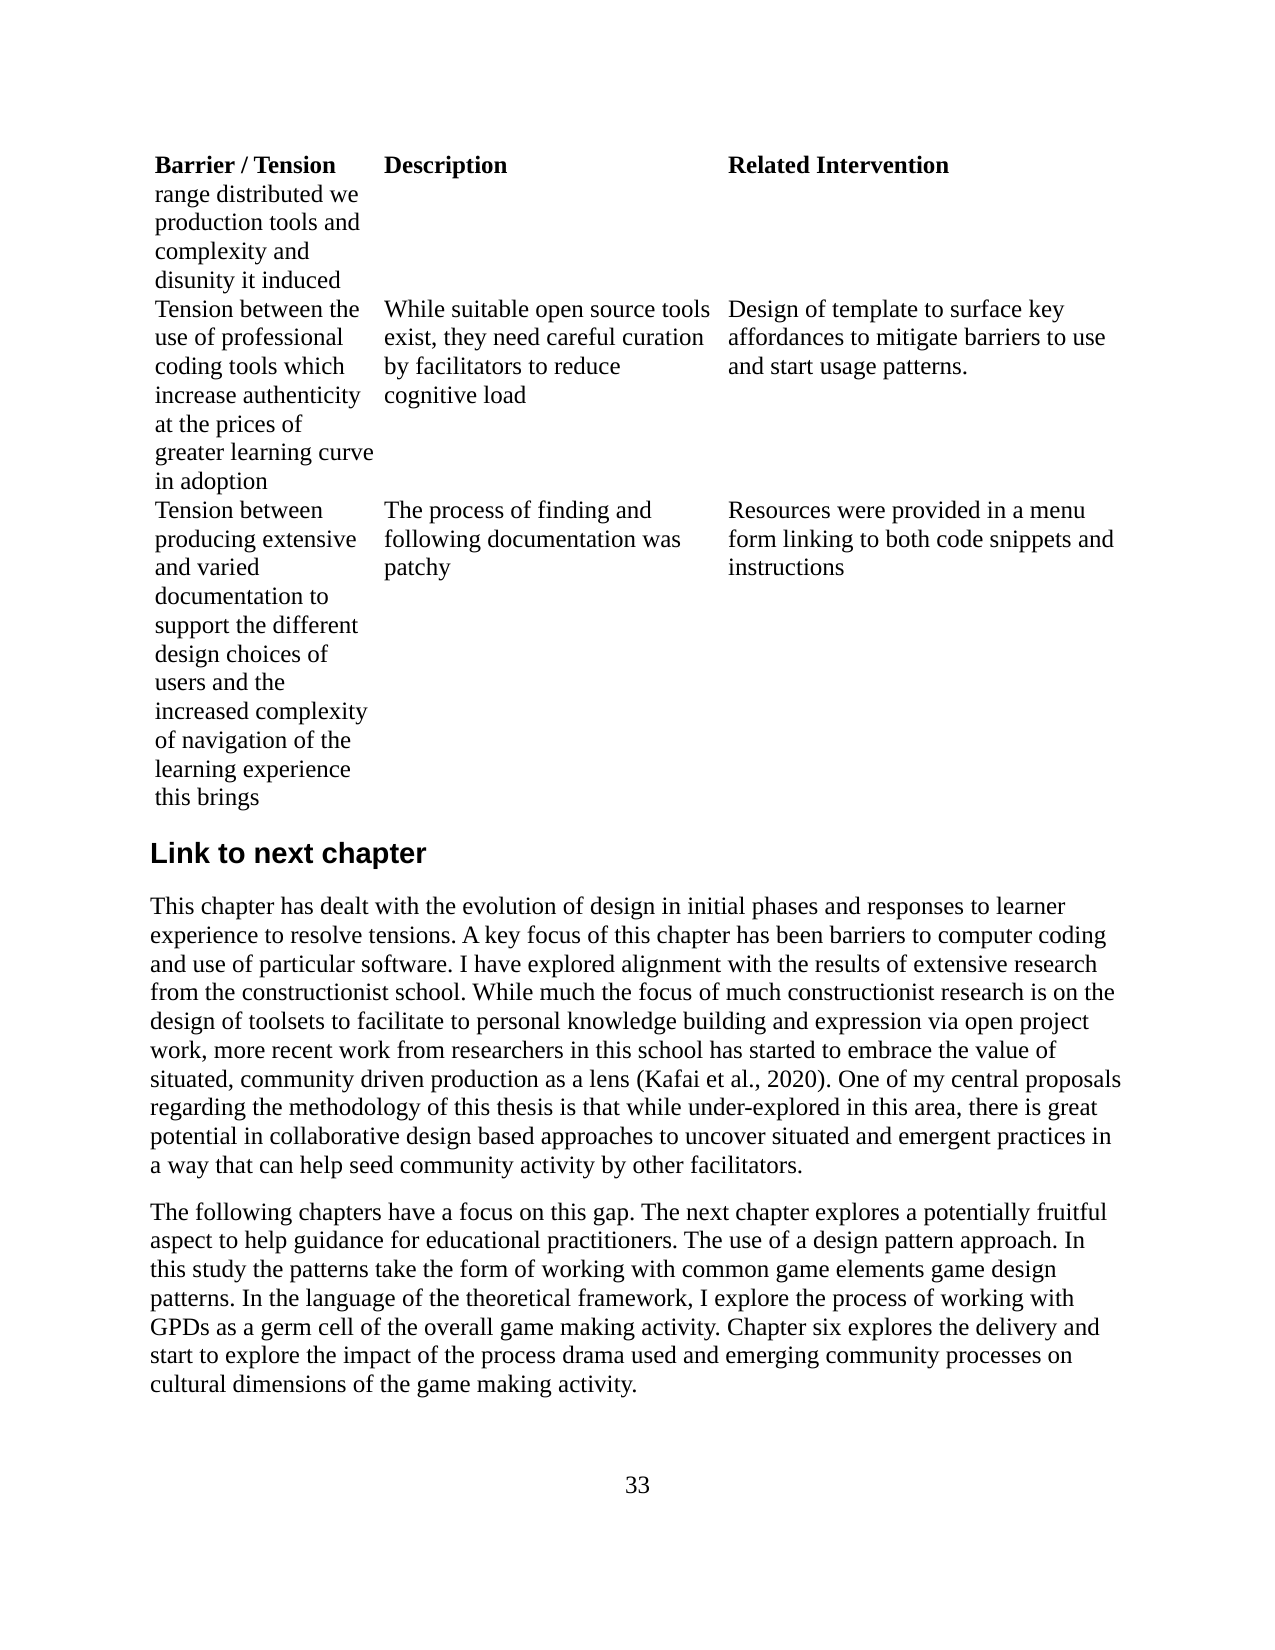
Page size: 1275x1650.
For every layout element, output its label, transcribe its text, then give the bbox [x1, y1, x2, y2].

text This chapter has dealt with the evolution of design in initial phases and responses to learner experience to resolve tensions. A key focus of this chapter has been barriers to computer coding and use of particular software. I have explored alignment with the results of extensive research from the constructionist school. While much the focus of much constructionist research is on the design of toolsets to facilitate to personal knowledge building and expression via open project work, more recent work from researchers in this school has started to embrace the value of situated, community driven production as a lens (Kafai et al., 2020). One of my central proposals regarding the methodology of this thesis is that while under-explored in this area, there is great potential in collaborative design based approaches to uncover situated and emergent practices in a way that can help seed community activity by other facilitators. [150, 891, 1125, 1179]
table_header Barrier / Tension [150, 150, 379, 179]
text The following chapters have a focus on this gap. The next chapter explores a potentially fruitful aspect to help guidance for educational practitioners. The use of a design pattern approach. In this study the patterns take the form of working with common game elements game design patterns. In the language of the theoretical framework, I explore the process of working with GPDs as a germ cell of the overall game making activity. Chapter six explores the delivery and start to explore the impact of the process drama used and emerging community processes on cultural dimensions of the game making activity. [150, 1197, 1125, 1398]
table_cell Design of template to surface key affordances to mitigate barriers to use and start usage patterns. [724, 294, 1125, 495]
table_cell [724, 179, 1125, 294]
table_header Description [379, 150, 723, 179]
table_cell Tension between producing extensive and varied documentation to support the different design choices of users and the increased complexity of navigation of the learning experience this brings [150, 495, 379, 811]
table_cell Resources were provided in a menu form linking to both code snippets and instructions [724, 495, 1125, 811]
table_header Related Intervention [724, 150, 1125, 179]
table_cell The process of finding and following documentation was patchy [379, 495, 723, 811]
subtitle Link to next chapter [150, 836, 1125, 870]
table_cell While suitable open source tools exist, they need careful curation by facilitators to reduce cognitive load [379, 294, 723, 495]
table_cell Tension between the use of professional coding tools which increase authenticity at the prices of greater learning curve in adoption [150, 294, 379, 495]
table_cell [379, 179, 723, 294]
table_cell range distributed we production tools and complexity and disunity it induced [150, 179, 379, 294]
